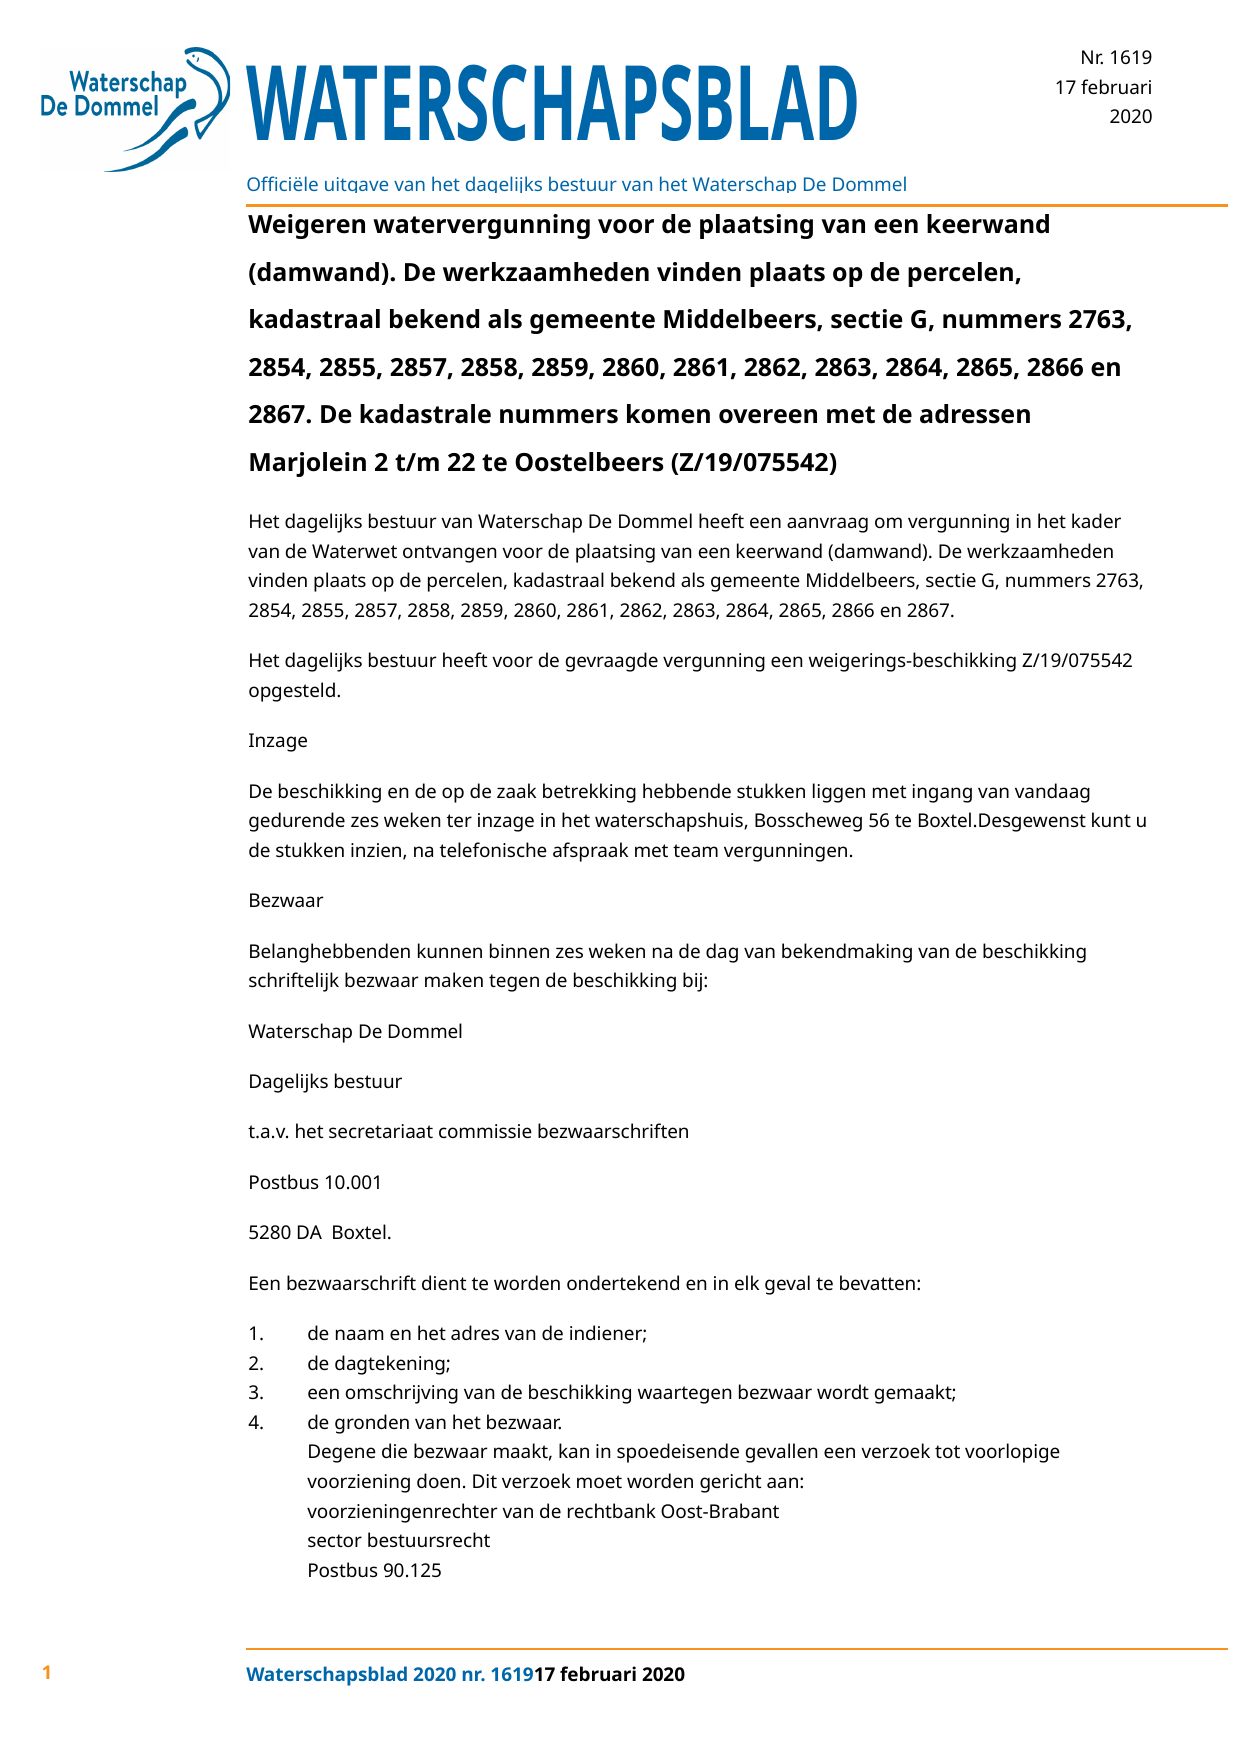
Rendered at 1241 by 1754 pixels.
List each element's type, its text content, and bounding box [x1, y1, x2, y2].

list de naam en het adres van de indiener; [248, 1320, 1152, 1346]
text Belanghebbenden kunnen binnen zes weken na de dag van bekendmaking van de beschikking schriftelijk bezwaar maken tegen de beschikking bij: [248, 938, 1152, 993]
text Een bezwaarschrift dient te worden ondertekend en in elk geval te bevatten: [248, 1270, 1152, 1296]
list sector bestuursrecht [248, 1527, 1152, 1553]
list Postbus 90.125 [248, 1557, 1152, 1583]
picture [41, 47, 231, 172]
list de gronden van het bezwaar. [248, 1409, 1152, 1435]
text t.a.v. het secretariaat commissie bezwaarschriften [248, 1119, 1152, 1144]
text Weigeren watervergunning voor de plaatsing van een keerwand (damwand). De werkzaamheden vinden plaats op de percelen, kadastraal bekend als gemeente Middelbeers, sectie G, nummers 2763, 2854, 2855, 2857, 2858, 2859, 2860, 2861, 2862, 2863, 2864, 2865, 2866 en 2867. De kadastrale nummers komen overeen met de adressen Marjolein 2 t/m 22 te Oostelbeers (Z/19/075542) [248, 207, 1152, 479]
text Het dagelijks bestuur van Waterschap De Dommel heeft een aanvraag om vergunning in het kader van de Waterwet ontvangen voor de plaatsing van een keerwand (damwand). De werkzaamheden vinden plaats op de percelen, kadastraal bekend als gemeente Middelbeers, sectie G, nummers 2763, 2854, 2855, 2857, 2858, 2859, 2860, 2861, 2862, 2863, 2864, 2865, 2866 en 2867. [248, 508, 1152, 623]
list de dagtekening; [248, 1350, 1152, 1376]
picture [45, 99, 51, 111]
text Dagelijks bestuur [248, 1068, 1152, 1094]
picture [204, 47, 231, 76]
text Inzage [248, 727, 1152, 753]
list Degene die bezwaar maakt, kan in spoedeisende gevallen een verzoek tot voorlopige voorziening doen. Dit verzoek moet worden gericht aan: [248, 1439, 1152, 1494]
text Het dagelijks bestuur heeft voor de gevraagde vergunning een weigerings-beschikking Z/19/075542 opgesteld. [248, 647, 1152, 703]
text Waterschap De Dommel [248, 1018, 1152, 1044]
picture [198, 118, 210, 131]
text 5280 DA Boxtel. [248, 1219, 1152, 1245]
list een omschrijving van de beschikking waartegen bezwaar wordt gemaakt; [248, 1379, 1152, 1405]
text De beschikking en de op de zaak betrekking hebbende stukken liggen met ingang van vandaag gedurende zes weken ter inzage in het waterschapshuis, Bosscheweg 56 te Boxtel.Desgewenst kunt u de stukken inzien, na telefonische afspraak met team vergunningen. [248, 778, 1152, 863]
text Postbus 10.001 [248, 1169, 1152, 1195]
list voorzieningenrechter van de rechtbank Oost-Brabant [248, 1498, 1152, 1524]
text Bezwaar [248, 887, 1152, 913]
